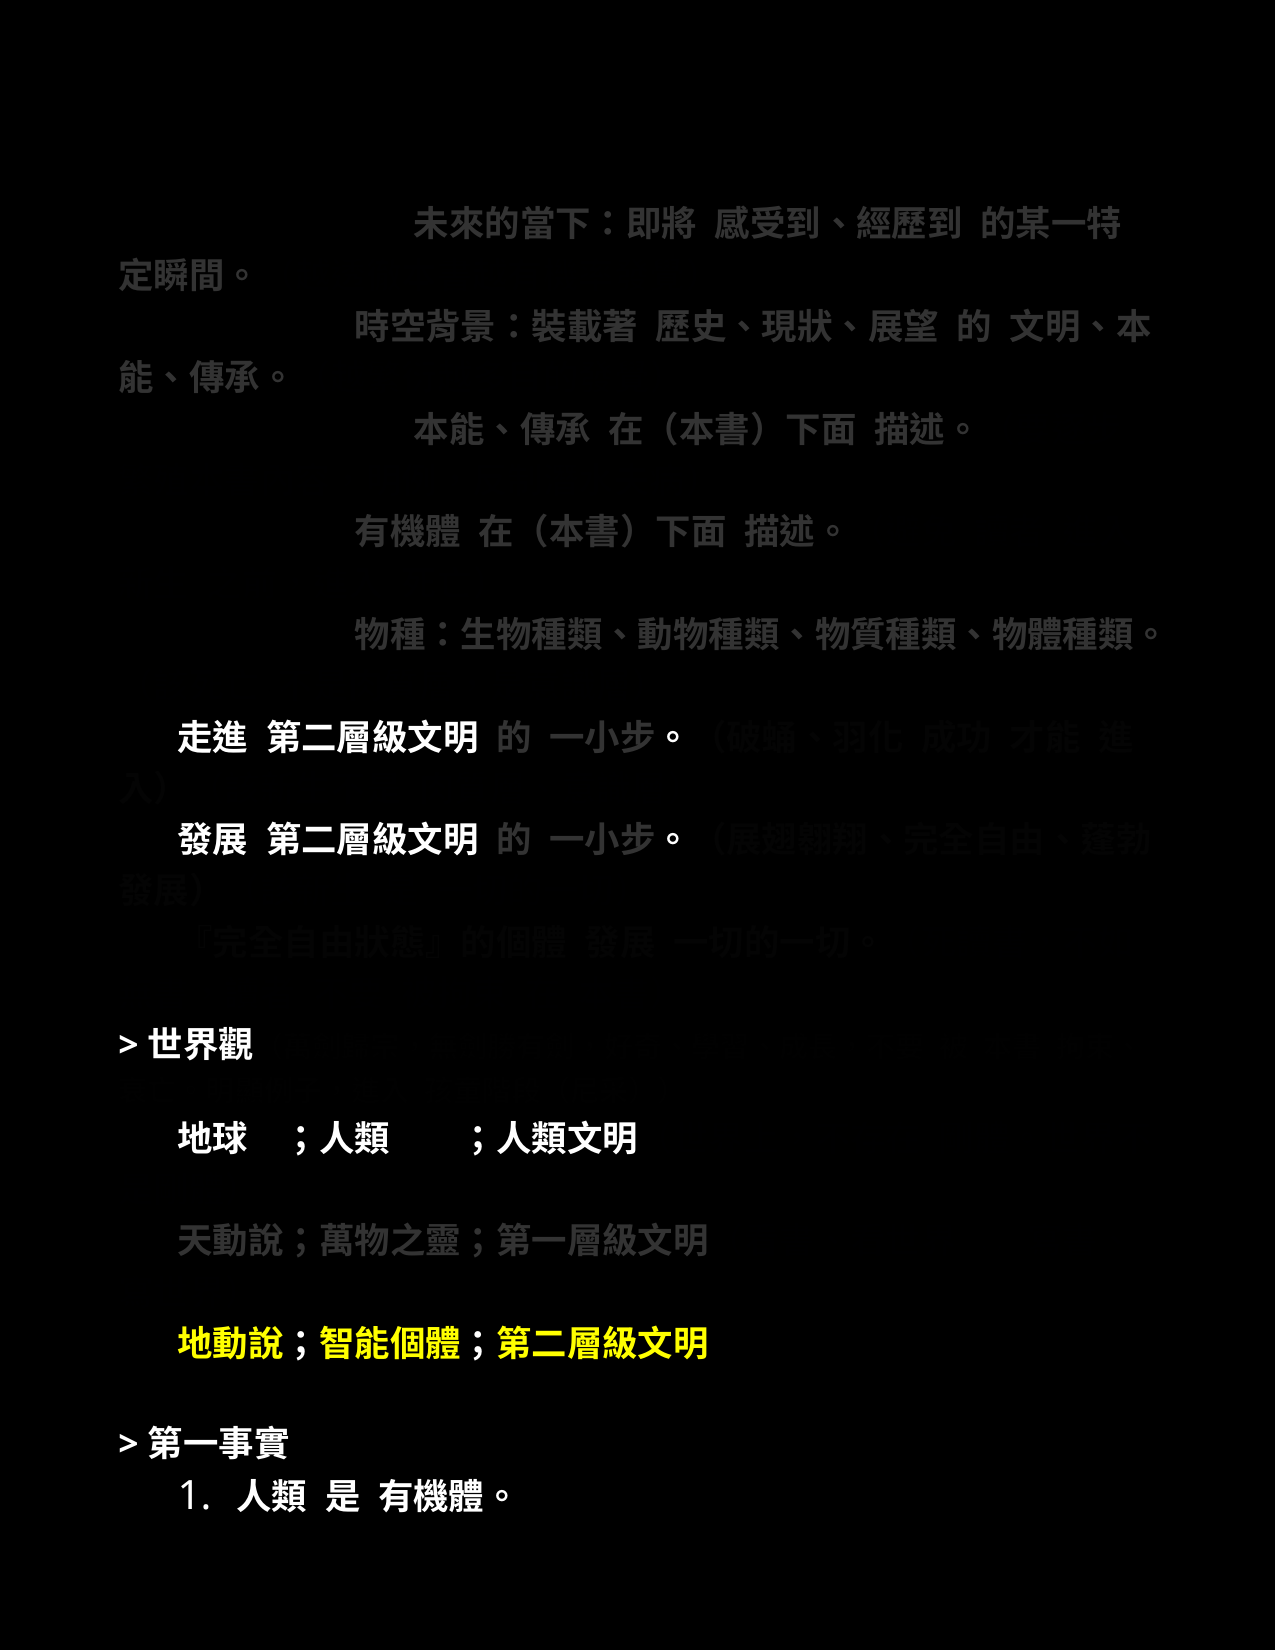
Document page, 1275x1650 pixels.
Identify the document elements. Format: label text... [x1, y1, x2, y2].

text > 世界觀（萬劍歸宗，無劍勝有劍，好奇、學習、成長，不要 被 本書 拘束、衰亡。明顯例子，進入 孩童階段（尼采）） [118, 1017, 1157, 1110]
text 有機體 在（本書）下面 描述。（避免 讀者 進入 新生 之前，進入 死亡） [118, 504, 1157, 606]
text 未來的當下：即將 感受到、經歷到 的某一特定瞬間。（越透徹本書越有機率發覺） [118, 196, 1157, 298]
text > 第一事實 [118, 1415, 1157, 1466]
text 地動說；智能個體；第二層級文明 [118, 1316, 1157, 1367]
text 地球 ；人類 ；人類文明（世界上，不存在 剛體。世界不是剛體） [118, 1110, 1157, 1213]
text 天動說；萬物之靈；第一層級文明（看書、看世界 ↔ 寫書、寫世界） [118, 1213, 1157, 1316]
list 人類 是 有機體。 [177, 1466, 1157, 1522]
text 時空背景：裝載著 歷史、現狀、展望 的 文明、本能、傳承。（越繁衍越多目的發覺） [118, 298, 1157, 401]
text 本能、傳承 在（本書）下面 描述。（要逐步繁殖本書內容，明例，反制潛水夫病） [118, 401, 1157, 504]
text 發展 第二層級文明 的 一小步。（展翅翱翔、完全自由、蓬勃發展）（該新生 是 一切的一切） [118, 811, 1157, 914]
text 走進 第二層級文明 的 一小步。（破蛹、羽化 成功 才能 進入）（該新生不是 肉質層、意識層） [118, 709, 1157, 811]
text 『完全自由狀態』的個體 發展 一切的一切。（死讀書，不如無書，讀者 不要 被拘束 在 本書） [118, 914, 1157, 1017]
text 物種：生物種類、動物種類、物質種類、物體種類。（該死亡 不是肉質層，是意識層） [118, 606, 1157, 709]
